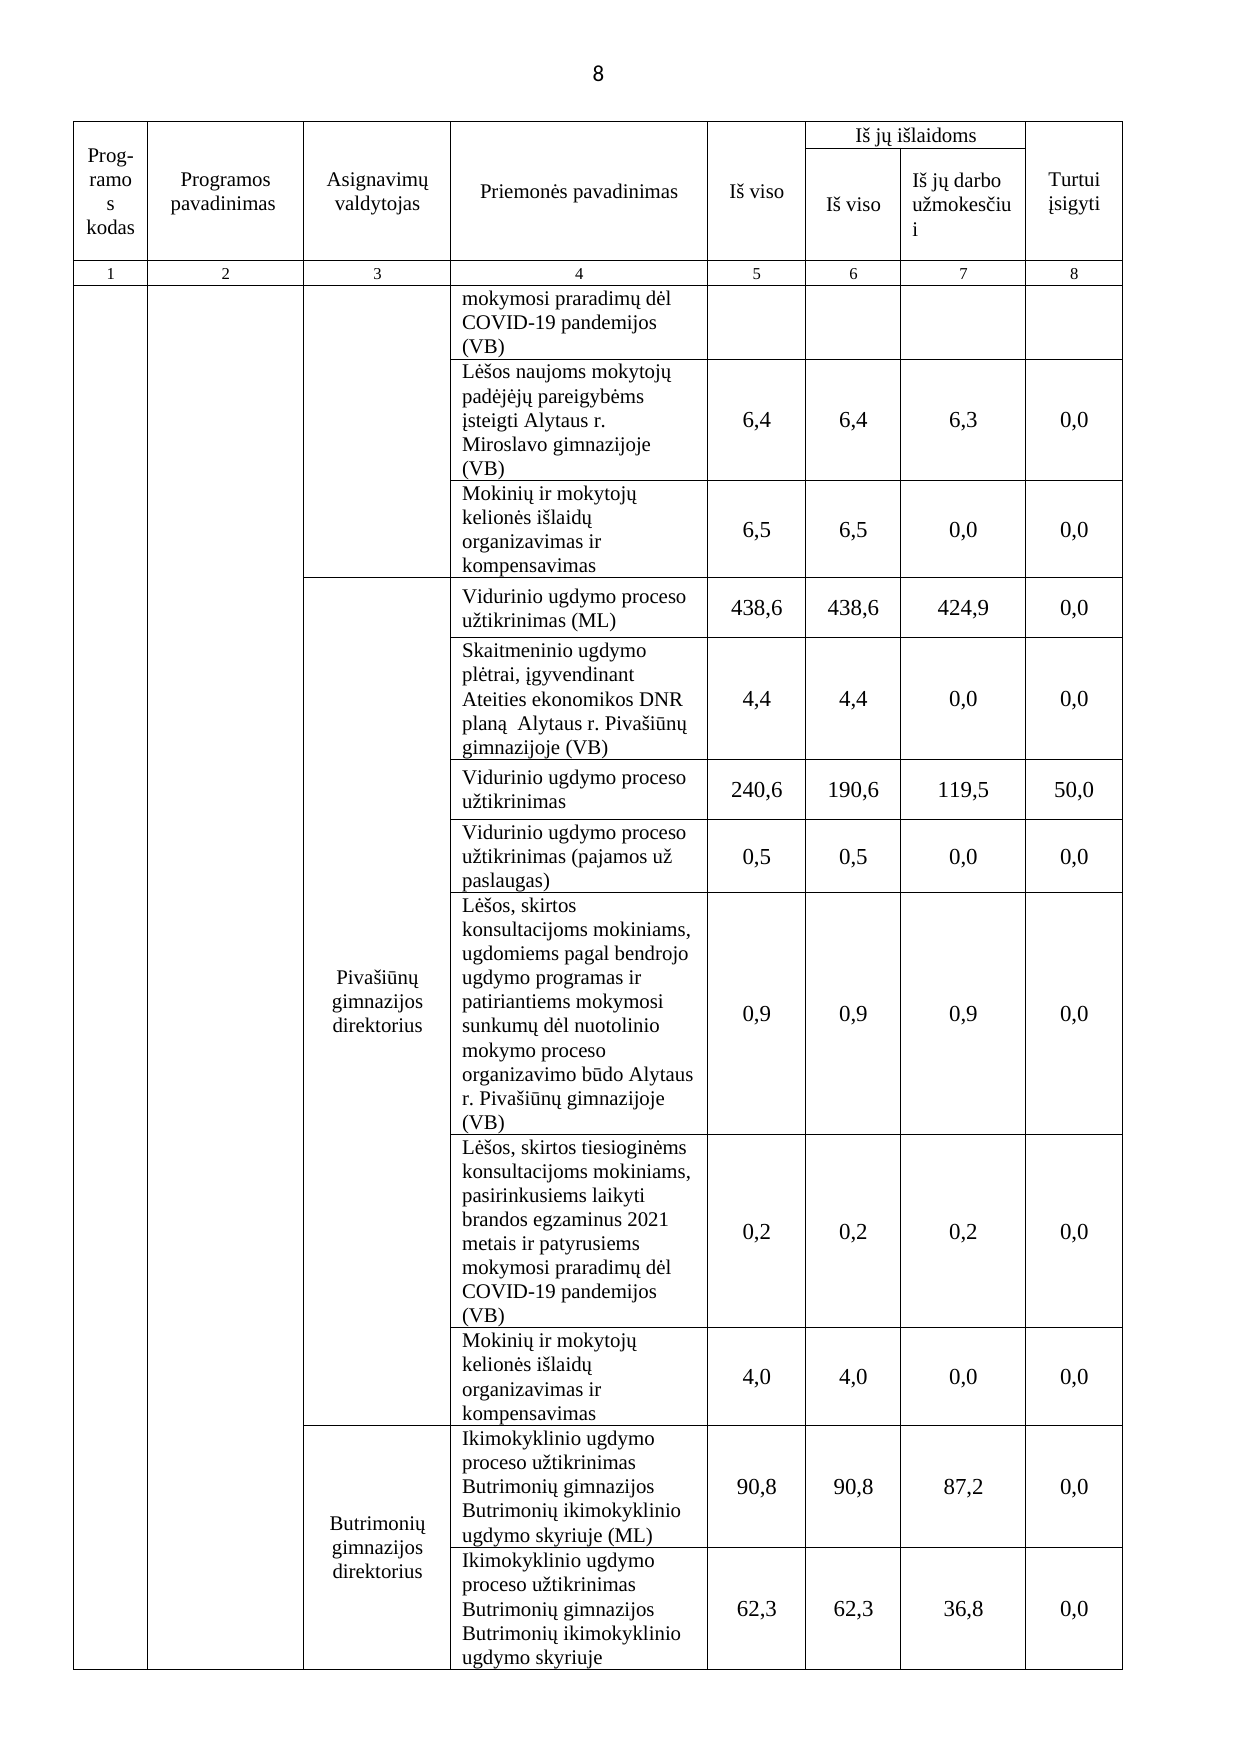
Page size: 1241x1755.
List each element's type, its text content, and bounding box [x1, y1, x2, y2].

table_cell [74, 286, 147, 1669]
table_cell 0,0 [1026, 1426, 1122, 1547]
table_cell 4,0 [806, 1328, 900, 1424]
table_cell 4,4 [708, 638, 805, 759]
table_cell 438,6 [708, 578, 805, 637]
table_cell 0,0 [901, 638, 1025, 759]
table_cell Iš viso [806, 149, 900, 260]
table_cell Mokinių ir mokytojų kelionės išlaidų organizavimas ir kompensavimas [451, 481, 707, 577]
table_cell 62,3 [806, 1548, 900, 1669]
table_cell Iš jų darbo užmokesčiui [901, 149, 1025, 260]
table_cell 5 [708, 261, 805, 285]
table_header Programos pavadinimas [148, 122, 303, 260]
table_cell 190,6 [806, 760, 900, 819]
table_cell 0,0 [1026, 481, 1122, 577]
table_cell 6,3 [901, 360, 1025, 480]
table_cell 0,0 [1026, 638, 1122, 759]
table_cell 0,0 [901, 1328, 1025, 1424]
table_cell 0,2 [806, 1135, 900, 1327]
table_cell Ikimokyklinio ugdymo proceso užtikrinimas Butrimonių gimnazijos Butrimonių ikimokyklinio ugdymo skyriuje [451, 1548, 707, 1669]
table_cell 87,2 [901, 1426, 1025, 1547]
table_cell Vidurinio ugdymo proceso užtikrinimas (ML) [451, 578, 707, 637]
table_cell 0,0 [1026, 578, 1122, 637]
table_cell Lėšos, skirtos tiesioginėms konsultacijoms mokiniams, pasirinkusiems laikyti brandos egzaminus 2021 metais ir patyrusiems mokymosi praradimų dėl COVID-19 pandemijos (VB) [451, 1135, 707, 1327]
table_cell mokymosi praradimų dėl COVID-19 pandemijos (VB) [451, 286, 707, 358]
table_header Iš jų išlaidoms [806, 122, 1025, 148]
table_cell 0,0 [1026, 1548, 1122, 1669]
table_cell Ikimokyklinio ugdymo proceso užtikrinimas Butrimonių gimnazijos Butrimonių ikimokyklinio ugdymo skyriuje (ML) [451, 1426, 707, 1547]
table_cell 6,4 [708, 360, 805, 480]
table_cell 6,5 [708, 481, 805, 577]
table_cell 7 [901, 261, 1025, 285]
table_cell 0,0 [901, 820, 1025, 892]
table_cell Lėšos, skirtos konsultacijoms mokiniams, ugdomiems pagal bendrojo ugdymo programas ir patiriantiems mokymosi sunkumų dėl nuotolinio mokymo proceso organizavimo būdo Alytaus r. Pivašiūnų gimnazijoje (VB) [451, 893, 707, 1134]
table_cell 0,0 [1026, 820, 1122, 892]
table_cell 438,6 [806, 578, 900, 637]
table_cell [304, 286, 450, 577]
table_cell 90,8 [806, 1426, 900, 1547]
table_cell [148, 286, 303, 1669]
table_cell 0,9 [901, 893, 1025, 1134]
table_cell 4 [451, 261, 707, 285]
table_cell [901, 286, 1025, 358]
table_cell Mokinių ir mokytojų kelionės išlaidų organizavimas ir kompensavimas [451, 1328, 707, 1424]
table_cell 50,0 [1026, 760, 1122, 819]
table_cell [708, 286, 805, 358]
table_cell 6,4 [806, 360, 900, 480]
table_cell 0,9 [708, 893, 805, 1134]
table_cell [1026, 286, 1122, 358]
table_cell Skaitmeninio ugdymo plėtrai, įgyvendinant Ateities ekonomikos DNR planą Alytaus r. Pivašiūnų gimnazijoje (VB) [451, 638, 707, 759]
table_cell 0,0 [1026, 1328, 1122, 1424]
table_cell 2 [148, 261, 303, 285]
table_cell 90,8 [708, 1426, 805, 1547]
table_cell 6,5 [806, 481, 900, 577]
table_header Iš viso [708, 122, 805, 260]
table_header Priemonės pavadinimas [451, 122, 707, 260]
table_cell 0,0 [901, 481, 1025, 577]
table_cell [806, 286, 900, 358]
table_cell 36,8 [901, 1548, 1025, 1669]
table_header Prog-ramos kodas [74, 122, 147, 260]
table_cell 119,5 [901, 760, 1025, 819]
table_cell 3 [304, 261, 450, 285]
table_cell 0,0 [1026, 360, 1122, 480]
table_cell 4,0 [708, 1328, 805, 1424]
table_cell 240,6 [708, 760, 805, 819]
table_cell Lėšos naujoms mokytojų padėjėjų pareigybėms įsteigti Alytaus r. Miroslavo gimnazijoje (VB) [451, 360, 707, 480]
table_header Turtui įsigyti [1026, 122, 1122, 260]
table_header Asignavimų valdytojas [304, 122, 450, 260]
table_cell 8 [1026, 261, 1122, 285]
table_cell 0,0 [1026, 1135, 1122, 1327]
table_cell Pivašiūnų gimnazijos direktorius [304, 578, 450, 1424]
table_cell Vidurinio ugdymo proceso užtikrinimas [451, 760, 707, 819]
table_cell 0,5 [806, 820, 900, 892]
table_cell 4,4 [806, 638, 900, 759]
table_cell Butrimonių gimnazijos direktorius [304, 1426, 450, 1669]
table_cell 0,0 [1026, 893, 1122, 1134]
table_cell 0,2 [708, 1135, 805, 1327]
table_cell 1 [74, 261, 147, 285]
table_cell 62,3 [708, 1548, 805, 1669]
table_cell 0,9 [806, 893, 900, 1134]
table_cell 0,5 [708, 820, 805, 892]
table_cell 0,2 [901, 1135, 1025, 1327]
table_cell Vidurinio ugdymo proceso užtikrinimas (pajamos už paslaugas) [451, 820, 707, 892]
table_cell 6 [806, 261, 900, 285]
table_cell 424,9 [901, 578, 1025, 637]
